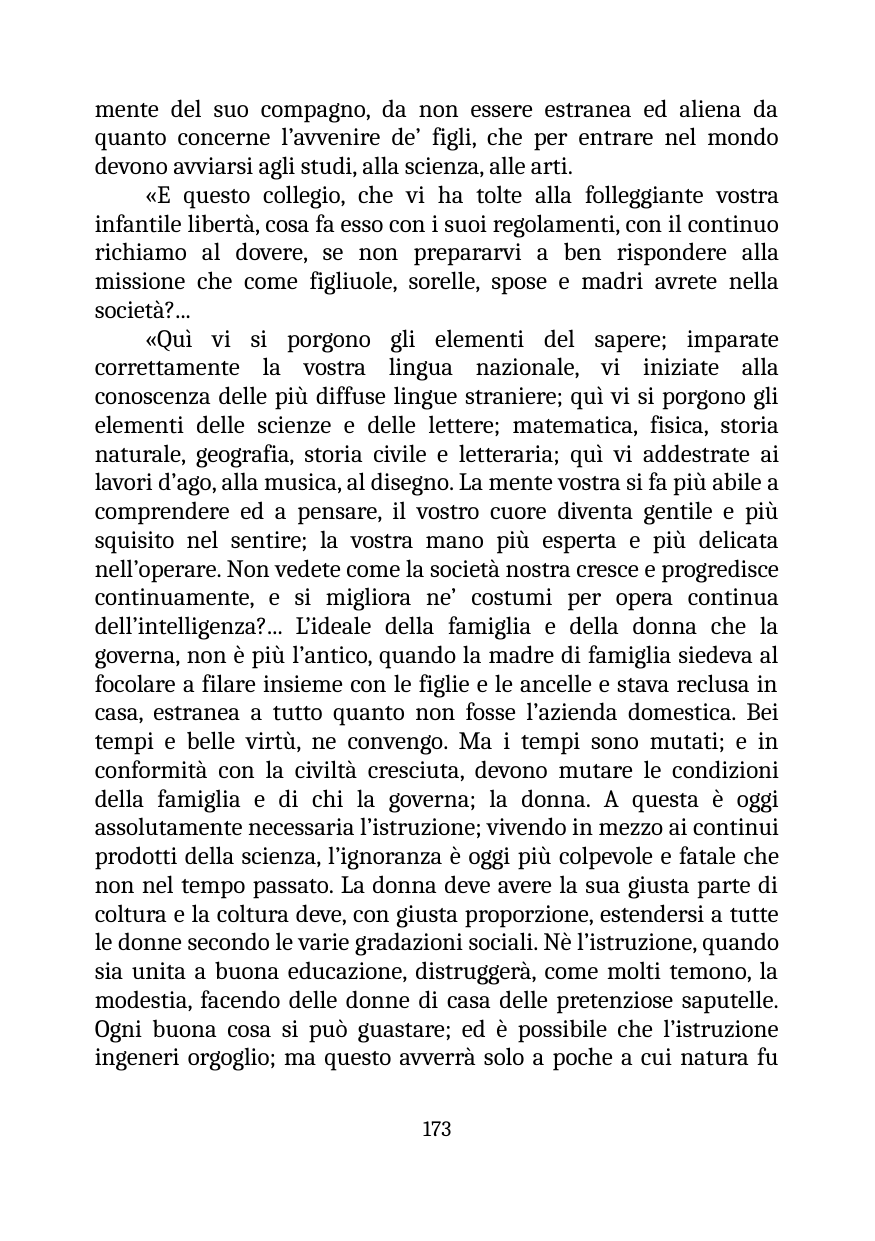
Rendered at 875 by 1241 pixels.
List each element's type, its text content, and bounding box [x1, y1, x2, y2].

text «E questo collegio, che vi ha tolte alla folleggiante vostra infantile libertà, cosa fa esso con i suoi regolamenti, con il continuo richiamo al dovere, se non prepararvi a ben rispondere alla missione che come figliuole, sorelle, spose e madri avrete nella società?... [94, 181, 779, 324]
text «Quì vi si porgono gli elementi del sapere; imparate correttamente la vostra lingua nazionale, vi iniziate alla conoscenza delle più diffuse lingue straniere; quì vi si porgono gli elementi delle scienze e delle lettere; matematica, fisica, storia naturale, geografia, storia civile e letteraria; quì vi addestrate ai lavori d’ago, alla musica, al disegno. La mente vostra si fa più abile a comprendere ed a pensare, il vostro cuore diventa gentile e più squisito nel sentire; la vostra mano più esperta e più delicata nell’operare. Non vedete come la società nostra cresce e progredisce continuamente, e si migliora ne’ costumi per opera continua dell’intelligenza?... L’ideale della famiglia e della donna che la governa, non è più l’antico, quando la madre di famiglia siedeva al focolare a filare insieme con le figlie e le ancelle e stava reclusa in casa, estranea a tutto quanto non fosse l’azienda domestica. Bei tempi e belle virtù, ne convengo. Ma i tempi sono mutati; e in conformità con la civiltà cresciuta, devono mutare le condizioni della famiglia e di chi la governa; la donna. A questa è oggi assolutamente necessaria l’istruzione; vivendo in mezzo ai continui prodotti della scienza, l’ignoranza è oggi più colpevole e fatale che non nel tempo passato. La donna deve avere la sua giusta parte di coltura e la coltura deve, con giusta proporzione, estendersi a tutte le donne secondo le varie gradazioni sociali. Nè l’istruzione, quando sia unita a buona educazione, distruggerà, come molti temono, la modestia, facendo delle donne di casa delle pretenziose saputelle. Ogni buona cosa si può guastare; ed è possibile che l’istruzione ingeneri orgoglio; ma questo avverrà solo a poche a cui natura fu [94, 324, 779, 1072]
text mente del suo compagno, da non essere estranea ed aliena da quanto concerne l’avvenire de’ figli, che per entrare nel mondo devono avviarsi agli studi, alla scienza, alle arti. [94, 94, 779, 181]
